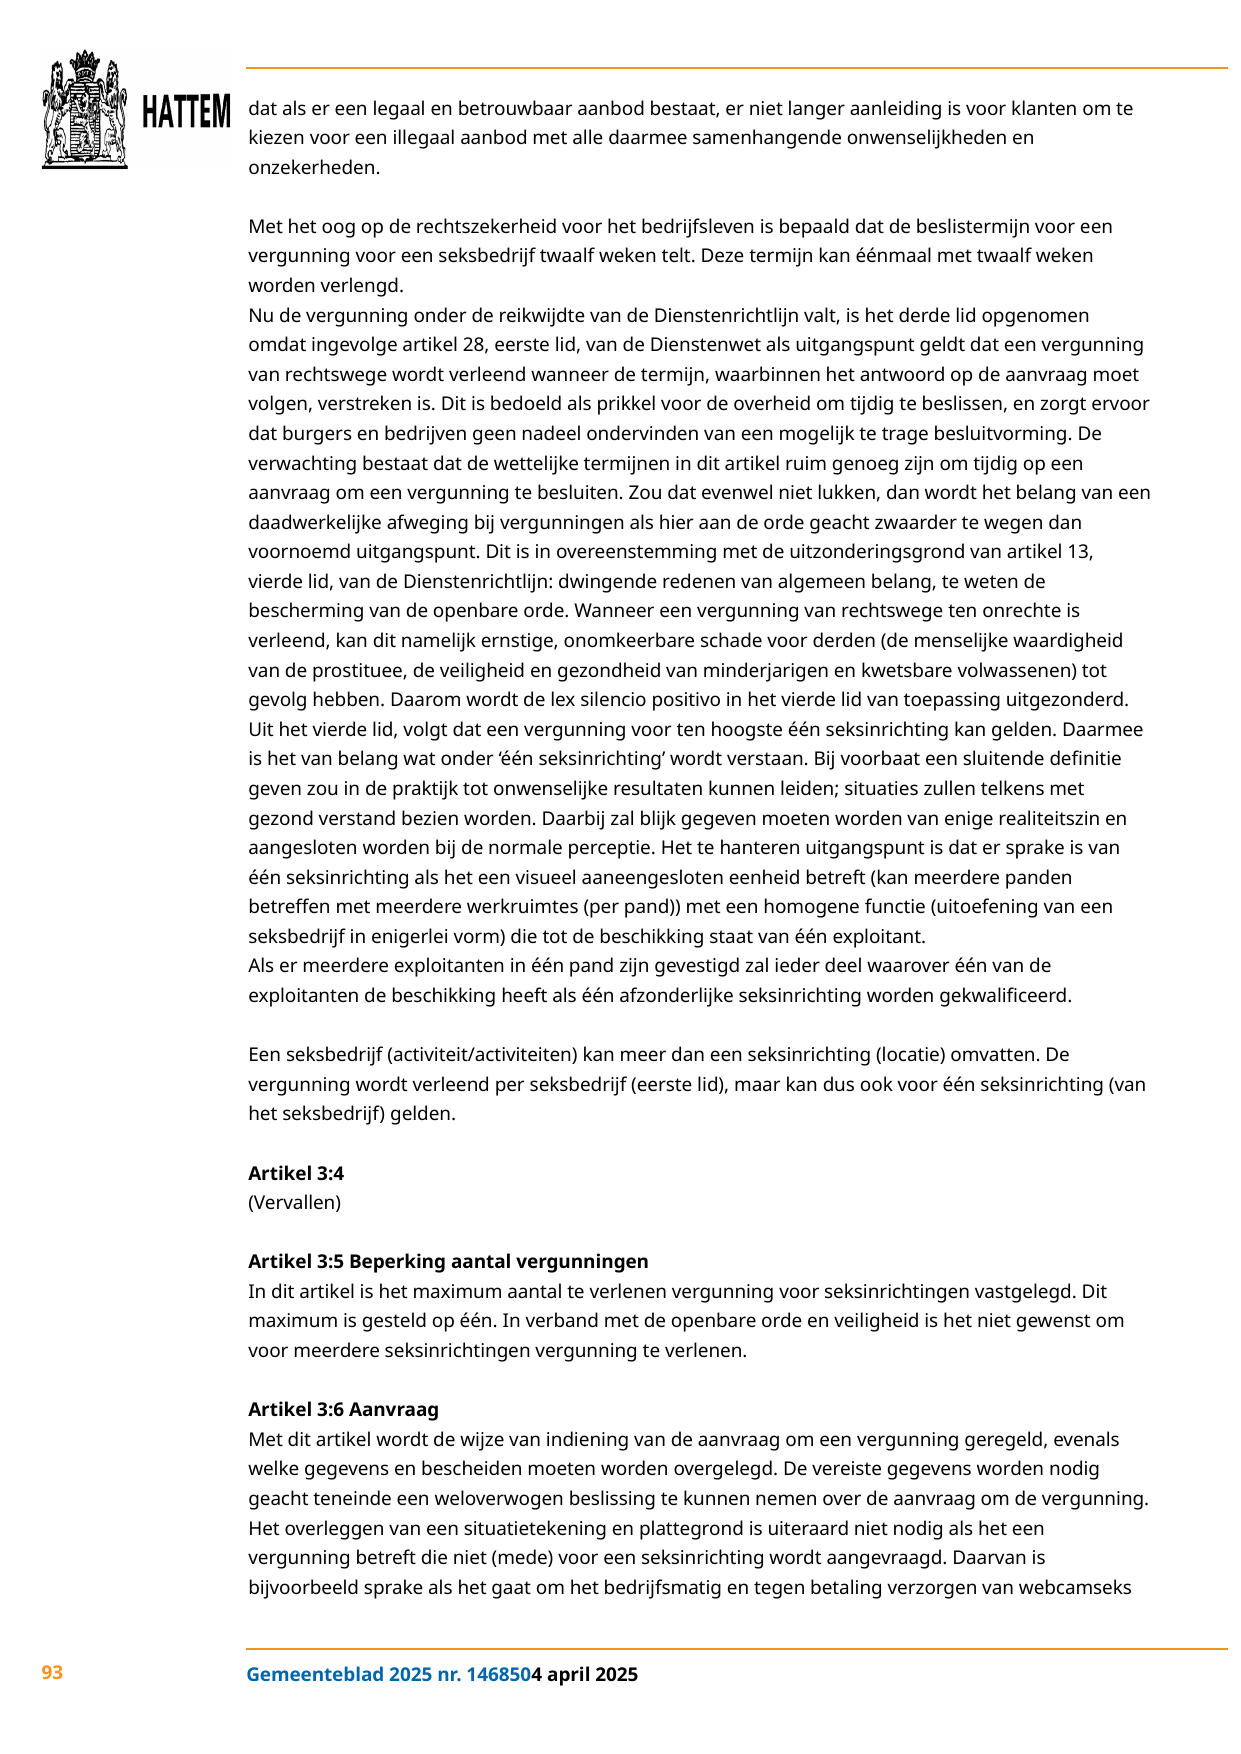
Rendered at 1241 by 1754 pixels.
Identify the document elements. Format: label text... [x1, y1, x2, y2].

text Als er meerdere exploitanten in één pand zijn gevestigd zal ieder deel waarover één van de exploitanten de beschikking heeft als één afzonderlijke seksinrichting worden gekwalificeerd. [248, 953, 1152, 1008]
text Nu de vergunning onder de reikwijdte van de Dienstenrichtlijn valt, is het derde lid opgenomen omdat ingevolge artikel 28, eerste lid, van de Dienstenwet als uitgangspunt geldt dat een vergunning van rechtswege wordt verleend wanneer de termijn, waarbinnen het antwoord op de aanvraag moet volgen, verstreken is. Dit is bedoeld als prikkel voor de overheid om tijdig te beslissen, en zorgt ervoor dat burgers en bedrijven geen nadeel ondervinden van een mogelijk te trage besluitvorming. De verwachting bestaat dat de wettelijke termijnen in dit artikel ruim genoeg zijn om tijdig op een aanvraag om een vergunning te besluiten. Zou dat evenwel niet lukken, dan wordt het belang van een daadwerkelijke afweging bij vergunningen als hier aan de orde geacht zwaarder te wegen dan voornoemd uitgangspunt. Dit is in overeenstemming met de uitzonderingsgrond van artikel 13, vierde lid, van de Dienstenrichtlijn: dwingende redenen van algemeen belang, te weten de bescherming van de openbare orde. Wanneer een vergunning van rechtswege ten onrechte is verleend, kan dit namelijk ernstige, onomkeerbare schade voor derden (de menselijke waardigheid van de prostituee, de veiligheid en gezondheid van minderjarigen en kwetsbare volwassenen) tot gevolg hebben. Daarom wordt de lex silencio positivo in het vierde lid van toepassing uitgezonderd. [248, 302, 1152, 712]
picture [41, 47, 231, 172]
text Artikel 3:6 Aanvraag [248, 1396, 1152, 1422]
text Uit het vierde lid, volgt dat een vergunning voor ten hoogste één seksinrichting kan gelden. Daarmee is het van belang wat onder ‘één seksinrichting’ wordt verstaan. Bij voorbaat een sluitende definitie geven zou in de praktijk tot onwenselijke resultaten kunnen leiden; situaties zullen telkens met gezond verstand bezien worden. Daarbij zal blijk gegeven moeten worden van enige realiteitszin en aangesloten worden bij de normale perceptie. Het te hanteren uitgangspunt is dat er sprake is van één seksinrichting als het een visueel aaneengesloten eenheid betreft (kan meerdere panden betreffen met meerdere werkruimtes (per pand)) met een homogene functie (uitoefening van een seksbedrijf in enigerlei vorm) die tot de beschikking staat van één exploitant. [248, 716, 1152, 949]
text In dit artikel is het maximum aantal te verlenen vergunning voor seksinrichtingen vastgelegd. Dit maximum is gesteld op één. In verband met de openbare orde en veiligheid is het niet gewenst om voor meerdere seksinrichtingen vergunning te verlenen. [248, 1278, 1152, 1363]
text Met dit artikel wordt de wijze van indiening van de aanvraag om een vergunning geregeld, evenals welke gegevens en bescheiden moeten worden overgelegd. De vereiste gegevens worden nodig geacht teneinde een weloverwogen beslissing te kunnen nemen over de aanvraag om de vergunning. [248, 1426, 1152, 1511]
text Het overleggen van een situatietekening en plattegrond is uiteraard niet nodig als het een vergunning betreft die niet (mede) voor een seksinrichting wordt aangevraagd. Daarvan is bijvoorbeeld sprake als het gaat om het bedrijfsmatig en tegen betaling verzorgen van webcamseks [248, 1515, 1152, 1600]
text Met het oog op de rechtszekerheid voor het bedrijfsleven is bepaald dat de beslistermijn voor een vergunning voor een seksbedrijf twaalf weken telt. Deze termijn kan éénmaal met twaalf weken worden verlengd. [248, 213, 1152, 298]
text Artikel 3:4 [248, 1160, 1152, 1186]
text (Vervallen) [248, 1189, 1152, 1215]
text Een seksbedrijf (activiteit/activiteiten) kan meer dan een seksinrichting (locatie) omvatten. De vergunning wordt verleend per seksbedrijf (eerste lid), maar kan dus ook voor één seksinrichting (van het seksbedrijf) gelden. [248, 1041, 1152, 1126]
text Artikel 3:5 Beperking aantal vergunningen [248, 1248, 1152, 1274]
text dat als er een legaal en betrouwbaar aanbod bestaat, er niet langer aanleiding is voor klanten om te kiezen voor een illegaal aanbod met alle daarmee samenhangende onwenselijkheden en onzekerheden. [248, 95, 1152, 180]
